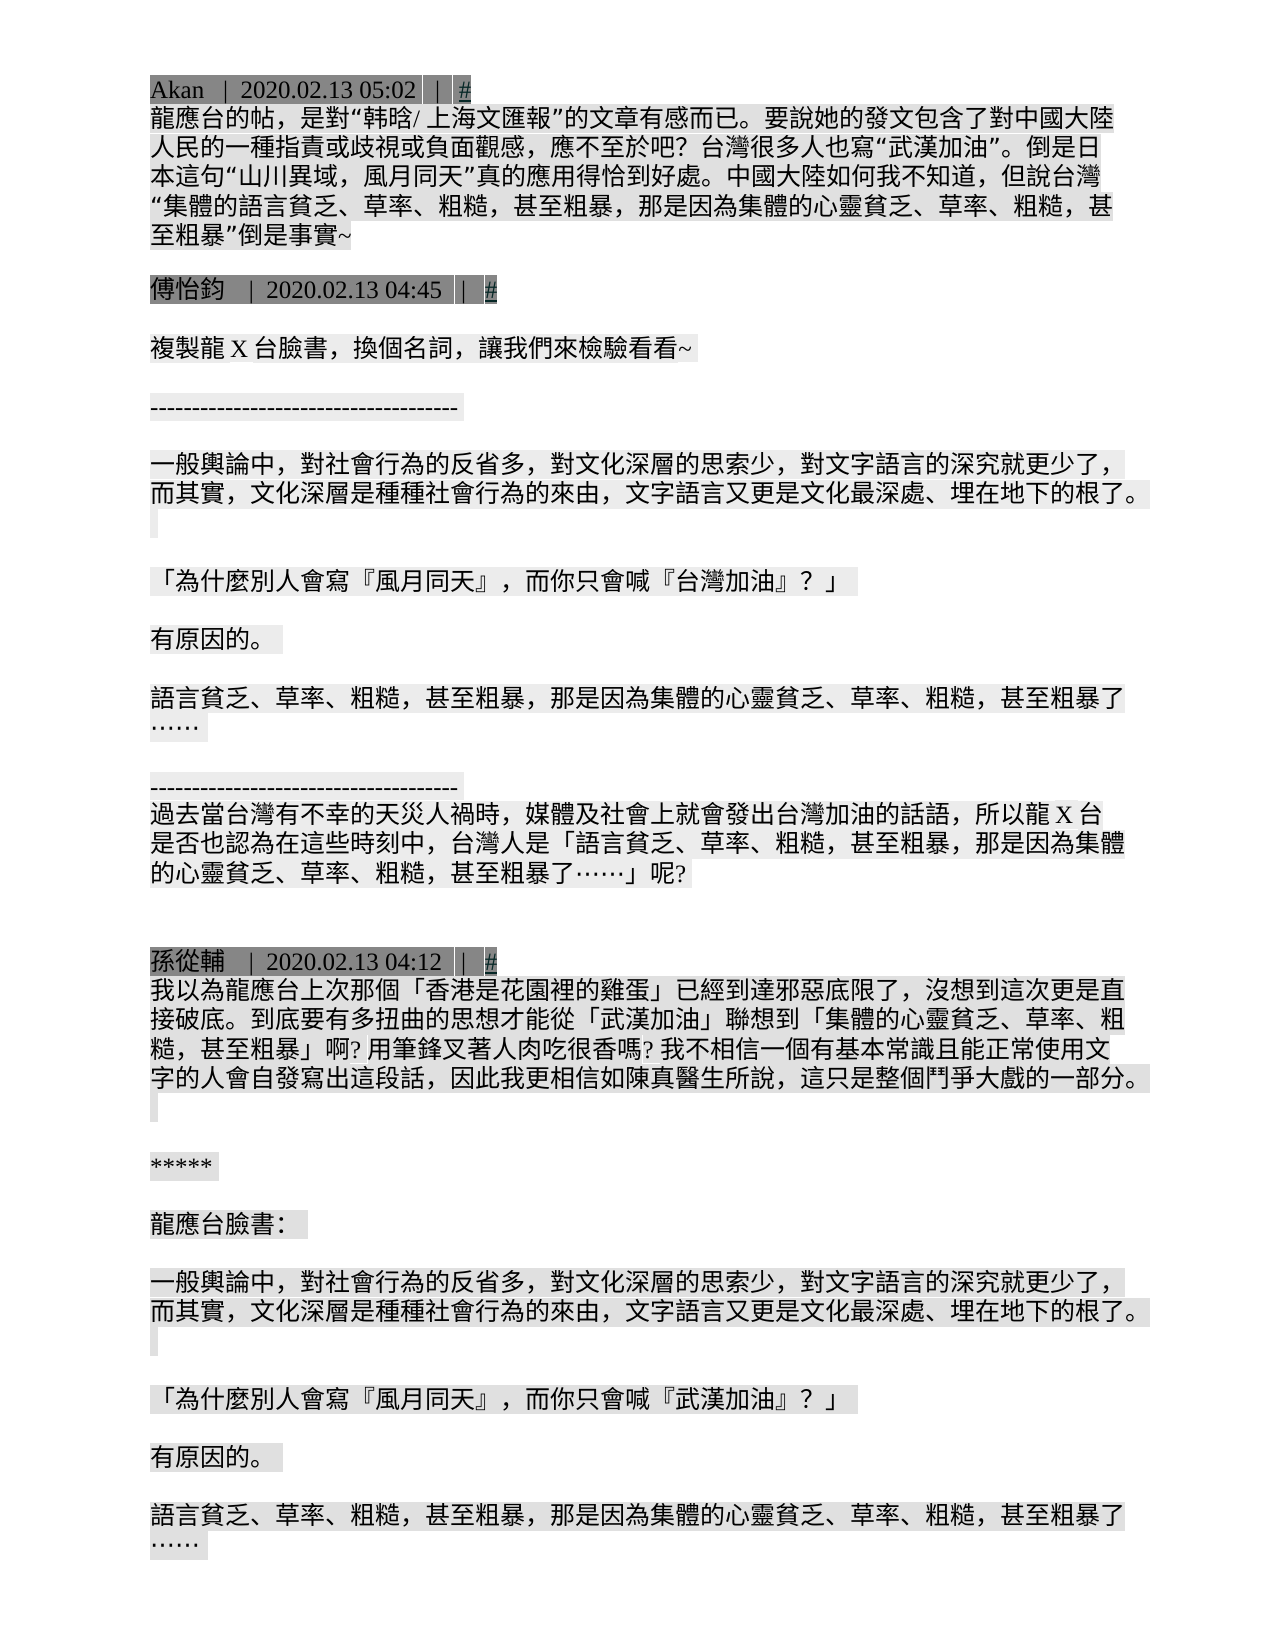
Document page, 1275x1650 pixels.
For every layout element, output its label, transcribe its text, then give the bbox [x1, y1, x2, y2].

text 我以為龍應台上次那個「香港是花園裡的雞蛋」已經到達邪惡底限了，沒想到這次更是直接破底。到底要有多扭曲的思想才能從「武漢加油」聯想到「集體的心靈貧乏、草率、粗糙，甚至粗暴」啊? 用筆鋒叉著人肉吃很香嗎? 我不相信一個有基本常識且能正常使用文字的人會自發寫出這段話，因此我更相信如陳真醫生所說，這只是整個鬥爭大戲的一部分。 ***** 龍應台臉書： 一般輿論中，對社會行為的反省多，對文化深層的思索少，對文字語言的深究就更少了，而其實，文化深層是種種社會行為的來由，文字語言又更是文化最深處、埋在地下的根了。 「為什麼別人會寫『風月同天』，而你只會喊『武漢加油』？」 有原因的。 語言貧乏、草率、粗糙，甚至粗暴，那是因為集體的心靈貧乏、草率、粗糙，甚至粗暴了⋯⋯ [150, 976, 1125, 1560]
text 龍應台的帖，是對“韩晗/ 上海文匯報”的文章有感而已。要說她的發文包含了對中國大陸人民的一種指責或歧視或負面觀感，應不至於吧？台灣很多人也寫“武漢加油”。倒是日本這句“山川異域，風月同天”真的應用得恰到好處。中國大陸如何我不知道，但說台灣“集體的語言貧乏、草率、粗糙，甚至粗暴，那是因為集體的心靈貧乏、草率、粗糙，甚至粗暴”倒是事實~ [150, 104, 1125, 250]
text 孫從輔 | 2020.02.13 04:12 | # [150, 947, 1125, 976]
text Akan | 2020.02.13 05:02 | # [150, 75, 1125, 104]
text 傅怡鈞 | 2020.02.13 04:45 | # [150, 275, 1125, 304]
text 複製龍X台臉書，換個名詞，讓我們來檢驗看看~ ------------------------------------- 一般輿論中，對社會行為的反省多，對文化深層的思索少，對文字語言的深究就更少了，而其實，文化深層是種種社會行為的來由，文字語言又更是文化最深處、埋在地下的根了。 「為什麼別人會寫『風月同天』，而你只會喊『台灣加油』？」 有原因的。 語言貧乏、草率、粗糙，甚至粗暴，那是因為集體的心靈貧乏、草率、粗糙，甚至粗暴了⋯⋯ ------------------------------------- 過去當台灣有不幸的天災人禍時，媒體及社會上就會發出台灣加油的話語，所以龍X台是否也認為在這些時刻中，台灣人是「語言貧乏、草率、粗糙，甚至粗暴，那是因為集體的心靈貧乏、草率、粗糙，甚至粗暴了⋯⋯」呢? [150, 304, 1125, 922]
